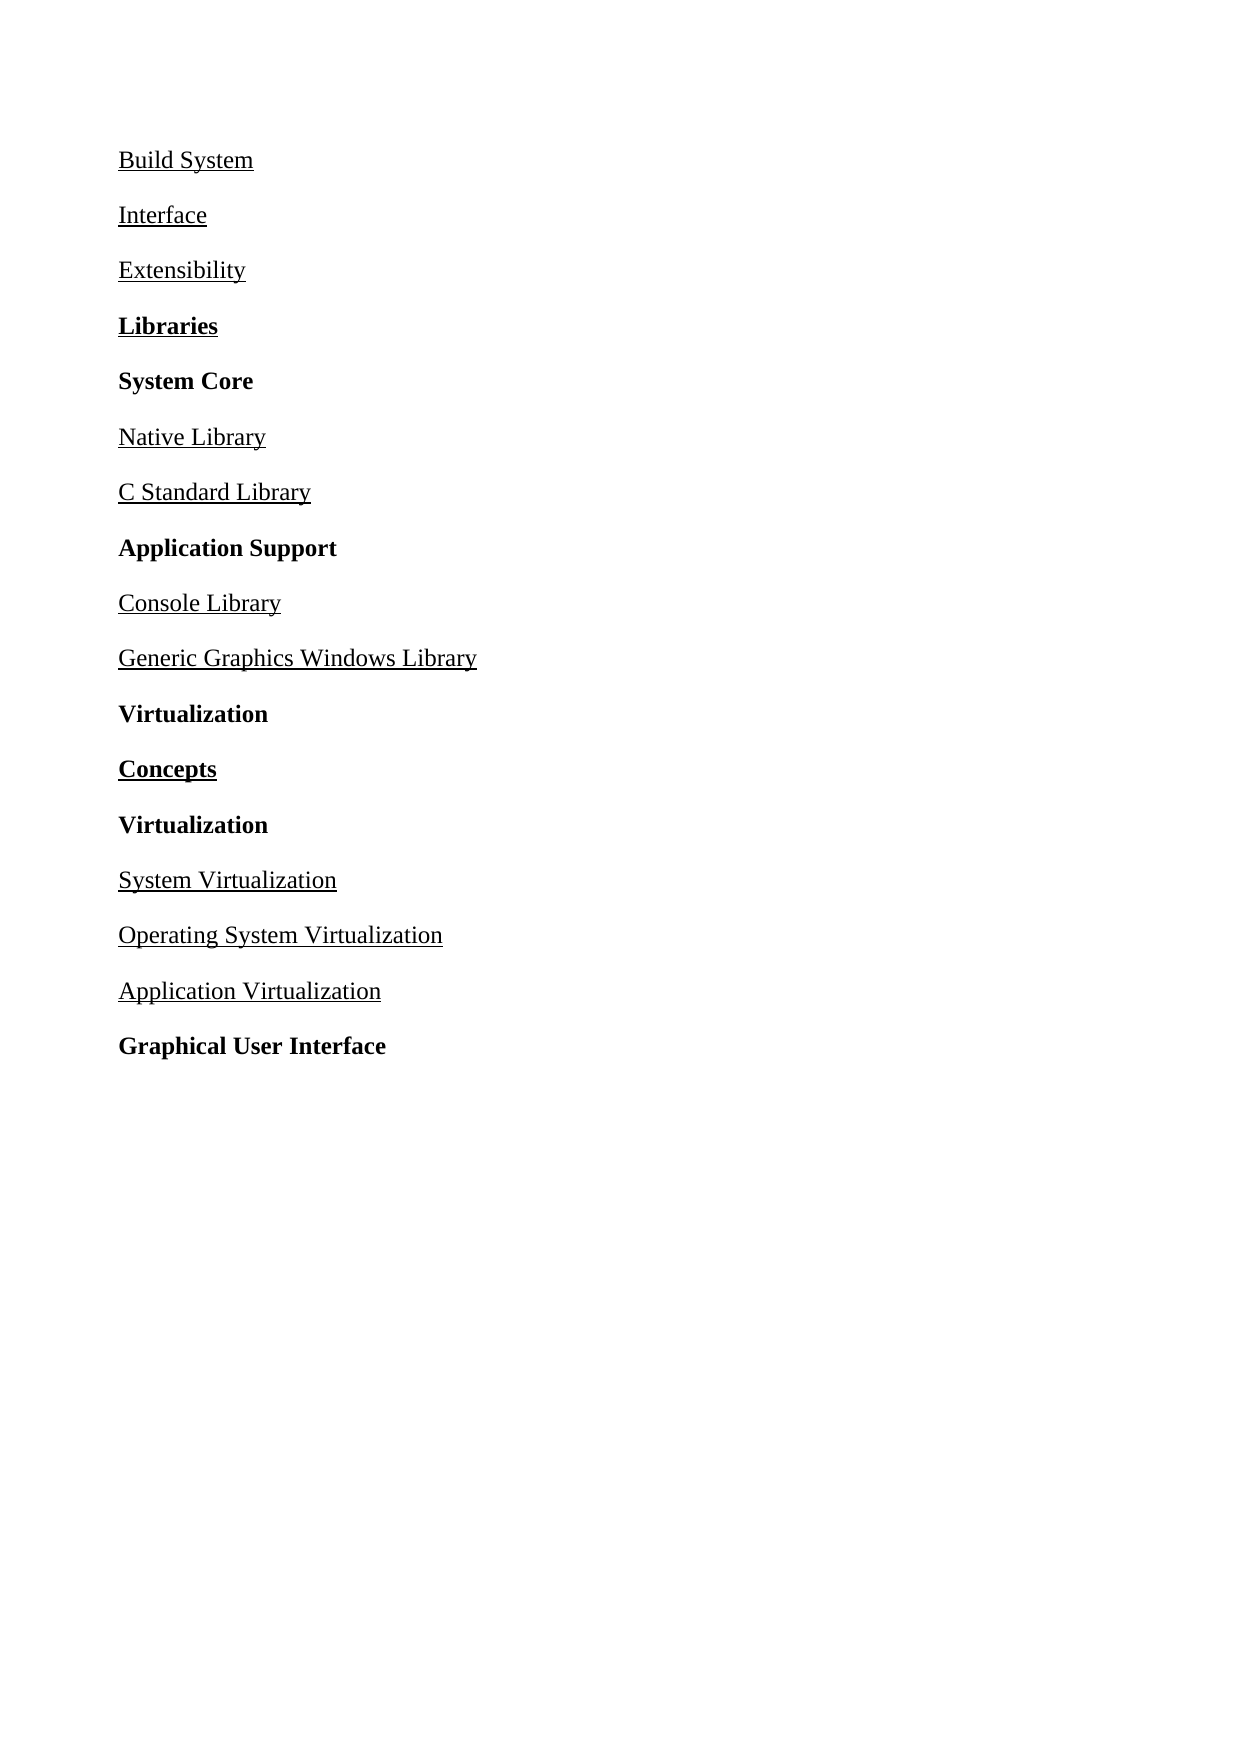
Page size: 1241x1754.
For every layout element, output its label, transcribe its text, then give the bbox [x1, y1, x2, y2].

text Application Support [118, 534, 1122, 561]
text Operating System Virtualization [118, 922, 1122, 949]
text Concepts [118, 755, 1122, 783]
text Virtualization [118, 700, 1122, 728]
text System Virtualization [118, 866, 1122, 894]
text Interface [118, 201, 1122, 229]
text Build System [118, 146, 1122, 173]
text Native Library [118, 423, 1122, 451]
text Generic Graphics Windows Library [118, 644, 1122, 672]
text System Core [118, 367, 1122, 395]
text Extensibility [118, 257, 1122, 284]
text Application Virtualization [118, 977, 1122, 1005]
text C Standard Library [118, 478, 1122, 506]
text Virtualization [118, 811, 1122, 838]
text Libraries [118, 312, 1122, 340]
text Graphical User Interface [118, 1032, 1122, 1060]
text Console Library [118, 589, 1122, 617]
